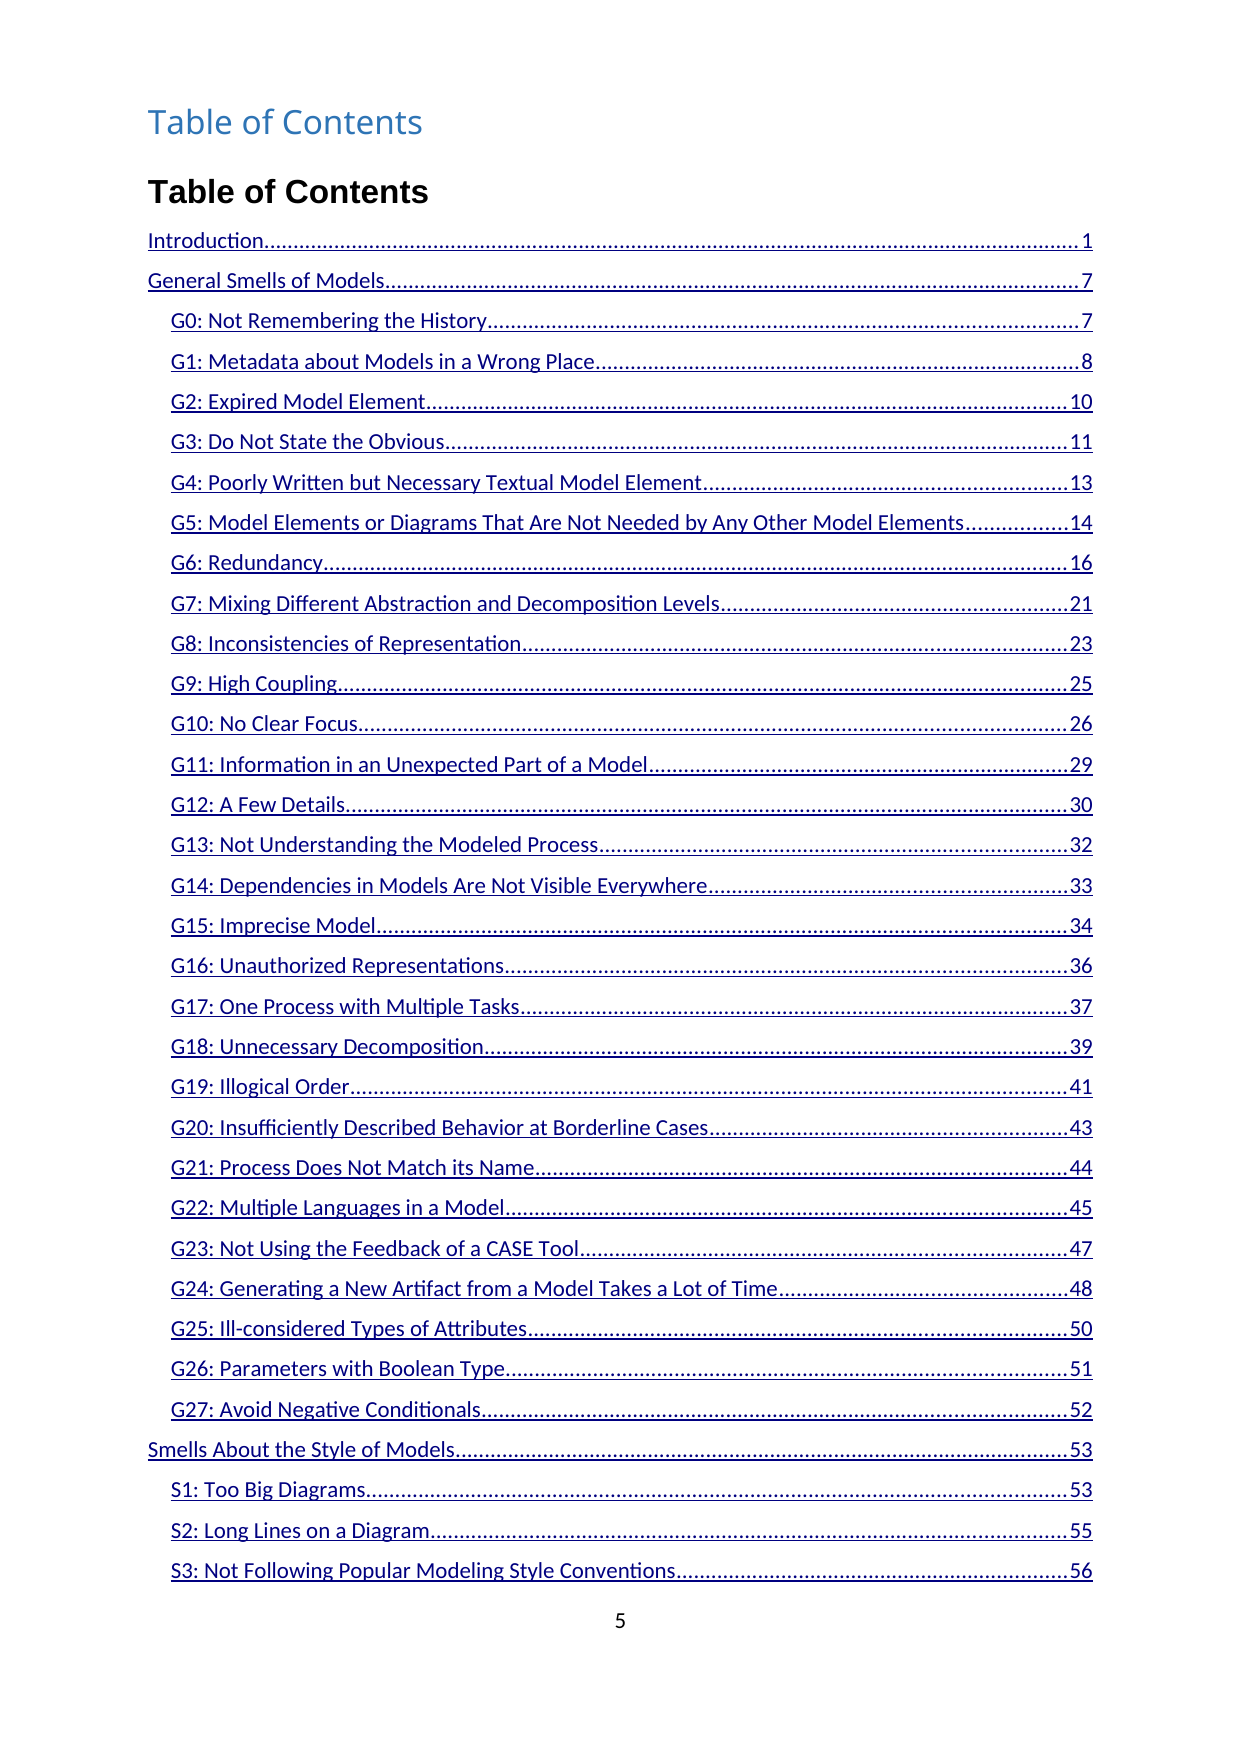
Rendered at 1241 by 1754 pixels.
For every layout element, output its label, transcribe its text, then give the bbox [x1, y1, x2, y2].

text G5: Model Elements or Diagrams That Are Not Needed by Any Other Model Elements 14 [171, 508, 1093, 532]
text G9: High Coupling 25 [171, 669, 1093, 693]
text G20: Insufficiently Described Behavior at Borderline Cases 43 [171, 1113, 1093, 1137]
text G17: One Process with Multiple Tasks 37 [171, 992, 1093, 1016]
text G4: Poorly Written but Necessary Textual Model Element 13 [171, 468, 1093, 492]
text G27: Avoid Negative Conditionals 52 [171, 1395, 1093, 1419]
text G10: No Clear Focus 26 [171, 709, 1093, 734]
text G8: Inconsistencies of Representation 23 [171, 629, 1093, 653]
text Introduction 1 [148, 226, 1093, 250]
text G14: Dependencies in Models Are Not Visible Everywhere 33 [171, 871, 1093, 895]
text G15: Imprecise Model 34 [171, 911, 1093, 935]
text G12: A Few Details 30 [171, 790, 1093, 814]
text G3: Do Not State the Obvious 11 [171, 427, 1093, 452]
text G1: Metadata about Models in a Wrong Place 8 [171, 347, 1093, 371]
text G23: Not Using the Feedback of a CASE Tool 47 [171, 1234, 1093, 1258]
text G13: Not Understanding the Modeled Process 32 [171, 831, 1093, 855]
text G25: Ill-considered Types of Attributes 50 [171, 1314, 1093, 1338]
text G7: Mixing Different Abstraction and Decomposition Levels 21 [171, 589, 1093, 613]
text G22: Multiple Languages in a Model 45 [171, 1193, 1093, 1217]
subtitle Table of Contents [148, 99, 1093, 144]
text G0: Not Remembering the History 7 [171, 306, 1093, 331]
text G11: Information in an Unexpected Part of a Model 29 [171, 750, 1093, 774]
text G24: Generating a New Artifact from a Model Takes a Lot of Time 48 [171, 1274, 1093, 1298]
text S3: Not Following Popular Modeling Style Conventions 56 [171, 1556, 1093, 1580]
text G21: Process Does Not Match its Name 44 [171, 1153, 1093, 1177]
text S1: Too Big Diagrams 53 [171, 1476, 1093, 1500]
text G19: Illogical Order 41 [171, 1072, 1093, 1097]
text Smells About the Style of Models 53 [148, 1435, 1093, 1459]
text G26: Parameters with Boolean Type 51 [171, 1354, 1093, 1379]
text S2: Long Lines on a Diagram 55 [171, 1516, 1093, 1540]
subtitle Table of Contents [148, 172, 1093, 211]
text G16: Unauthorized Representations 36 [171, 951, 1093, 976]
text G6: Redundancy 16 [171, 548, 1093, 572]
text G2: Expired Model Element 10 [171, 387, 1093, 411]
text General Smells of Models 7 [148, 266, 1093, 290]
text G18: Unnecessary Decomposition 39 [171, 1032, 1093, 1056]
